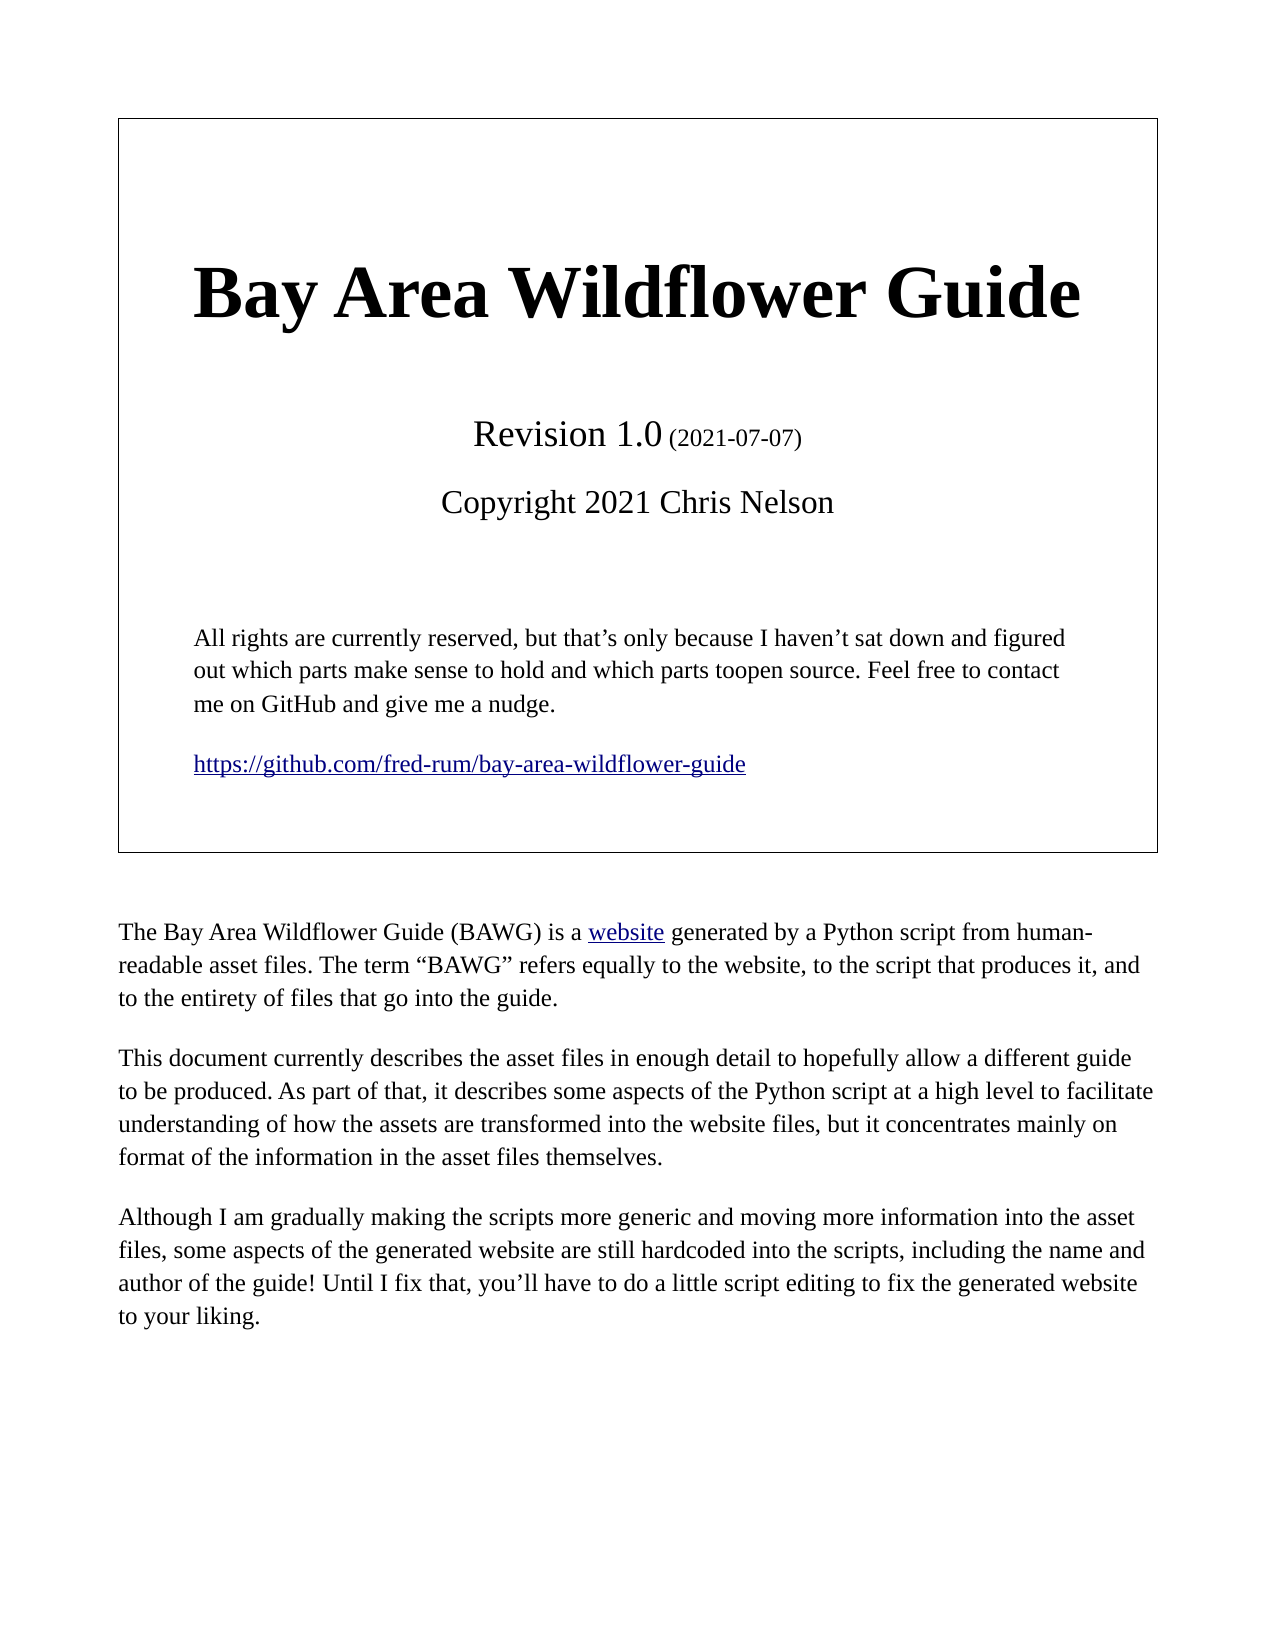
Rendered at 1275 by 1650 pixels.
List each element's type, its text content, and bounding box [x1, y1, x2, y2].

text https://github.com/fred-rum/bay-area-wildflower-guide [193, 749, 1082, 777]
subtitle Revision 1.0 (2021-07-06) [193, 412, 1082, 455]
text All rights are currently reserved, but that’s only because I haven’t sat down and figured out which parts make sense to hold and which parts toopen source. Feel free to contact me on GitHub and give me a nudge. [193, 623, 1082, 717]
text This document currently describes the asset files in enough detail to hopefully allow a different guide to be produced. As part of that, it describes some aspects of the Python script at a high level to facilitate understanding of how the assets are transformed into the website files, but it concentrates mainly on format of the information in the asset files themselves. [118, 1043, 1157, 1171]
title Bay Area Wildflower Guide [193, 247, 1082, 333]
text The Bay Area Wildflower Guide (BAWG) is a website generated by a Python script from human-readable asset files. The term “BAWG” refers equally to the website, to the script that produces it, and to the entirety of files that go into the guide. [118, 917, 1157, 1012]
text Copyright 2021 Chris Nelson [193, 482, 1082, 521]
text Although I am gradually making the scripts more generic and moving more information into the asset files, some aspects of the generated website are still hardcoded into the scripts, including the name and author of the guide! Until I fix that, you’ll have to do a little script editing to fix the generated website to your liking. [118, 1202, 1157, 1330]
